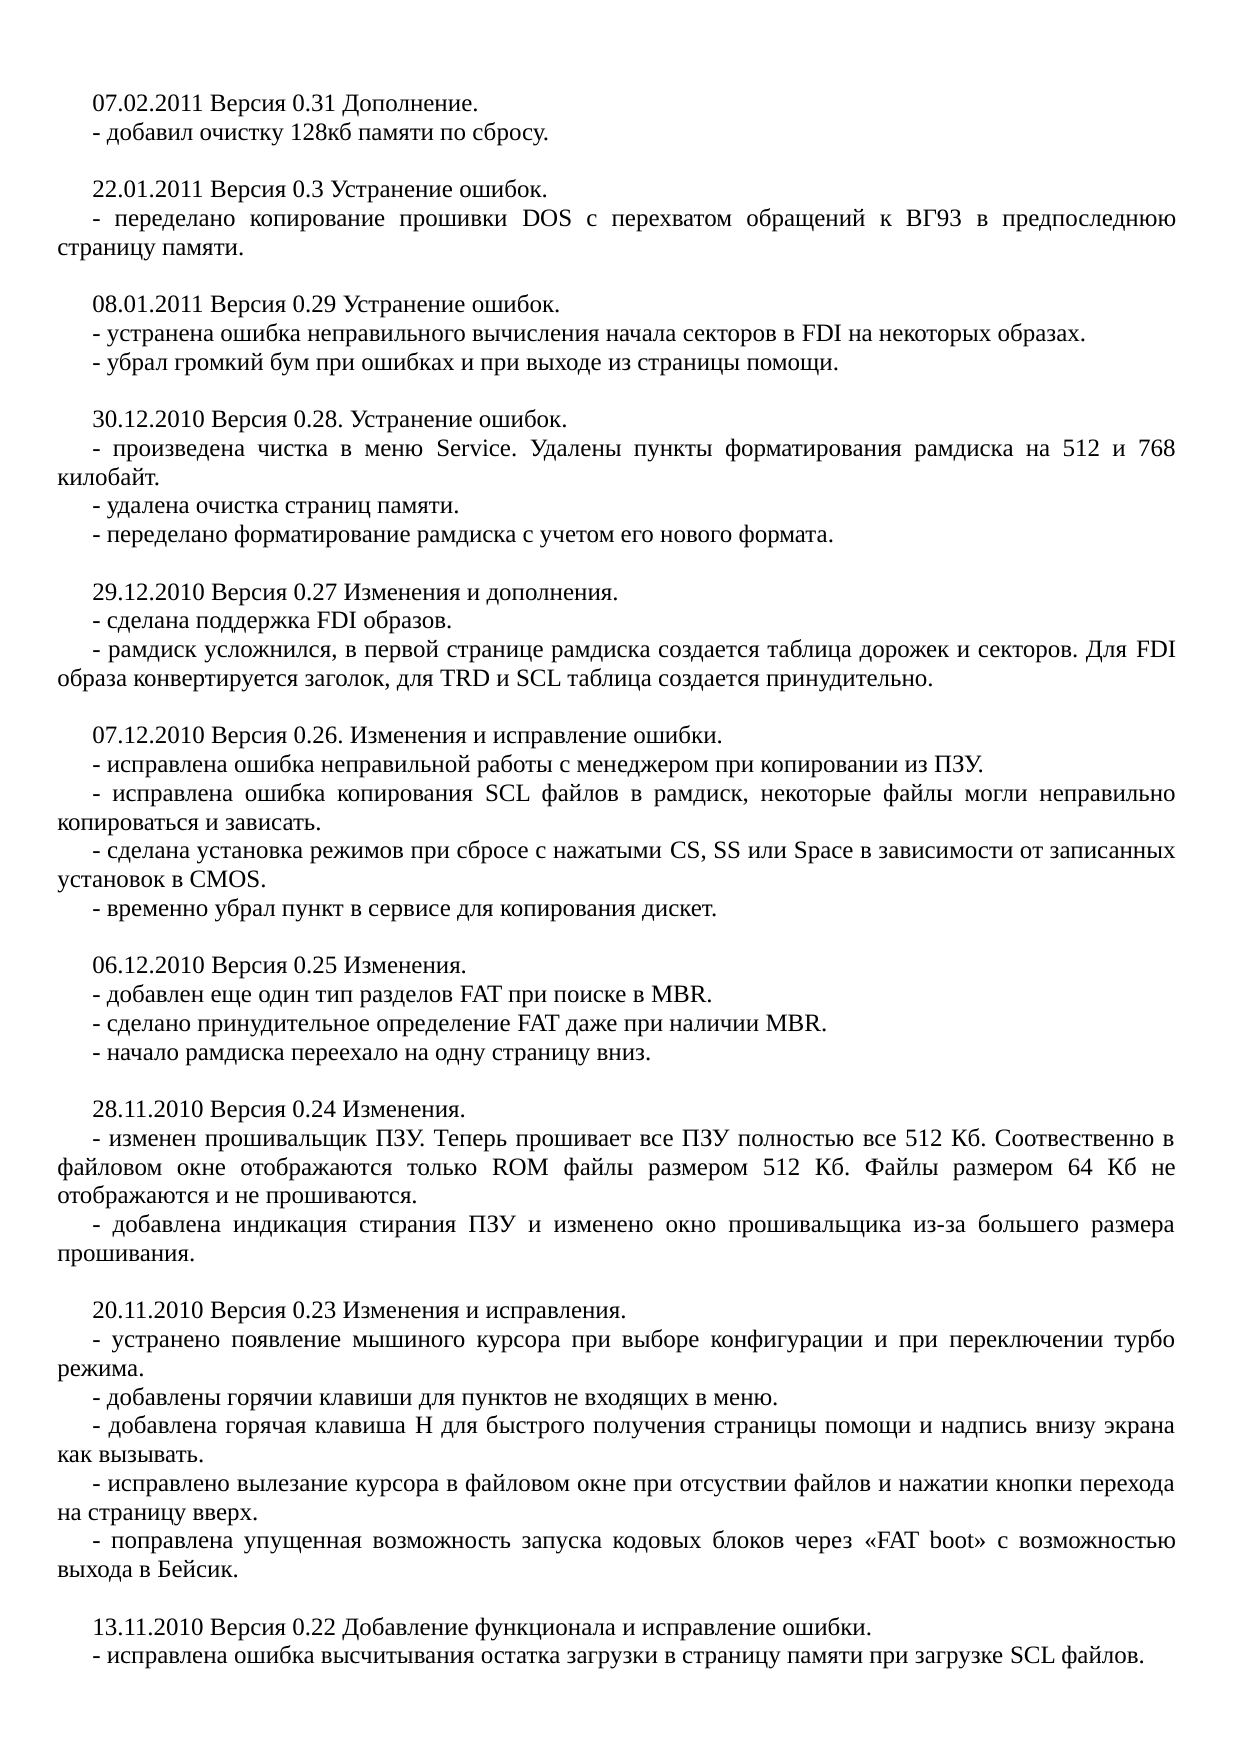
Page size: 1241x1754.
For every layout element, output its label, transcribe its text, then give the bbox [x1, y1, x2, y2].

text - добавил очистку 128кб памяти по сбросу. [57, 117, 1176, 146]
text 08.01.2011 Версия 0.29 Устранение ошибок. [57, 289, 1176, 318]
text - устранена ошибка неправильного вычисления начала секторов в FDI на некоторых образах. [57, 318, 1176, 347]
text - сделано принудительное определение FAT даже при наличии MBR. [57, 1008, 1176, 1037]
text - временно убрал пункт в сервисе для копирования дискет. [57, 893, 1176, 922]
text - рамдиск усложнился, в первой странице рамдиска создается таблица дорожек и секторов. Для FDI образа конвертируется заголок, для TRD и SCL таблица создается принудительно. [57, 634, 1176, 692]
text - устранено появление мышиного курсора при выборе конфигурации и при переключении турбо режима. [57, 1324, 1176, 1382]
text 13.11.2010 Версия 0.22 Добавление функционала и исправление ошибки. [57, 1612, 1176, 1641]
text - сделана установка режимов при сбросе с нажатыми CS, SS или Space в зависимости от записанных установок в CMOS. [57, 836, 1176, 893]
text - сделана поддержка FDI образов. [57, 606, 1176, 634]
text - исправлена ошибка высчитывания остатка загрузки в страницу памяти при загрузке SCL файлов. [57, 1641, 1176, 1669]
text - добавлена индикация стирания ПЗУ и изменено окно прошивальщика из-за большего размера прошивания. [57, 1209, 1176, 1267]
text - добавлены горячии клавиши для пунктов не входящих в меню. [57, 1382, 1176, 1411]
text - переделано копирование прошивки DOS с перехватом обращений к ВГ93 в предпоследнюю страницу памяти. [57, 203, 1176, 261]
text - добавлен еще один тип разделов FAT при поиске в MBR. [57, 979, 1176, 1008]
text - убрал громкий бум при ошибках и при выходе из страницы помощи. [57, 347, 1176, 376]
text 28.11.2010 Версия 0.24 Изменения. [57, 1094, 1176, 1123]
text - начало рамдиска переехало на одну страницу вниз. [57, 1037, 1176, 1066]
text - исправлена ошибка копирования SCL файлов в рамдиск, некоторые файлы могли неправильно копироваться и зависать. [57, 778, 1176, 836]
text - исправлено вылезание курсора в файловом окне при отсуствии файлов и нажатии кнопки перехода на страницу вверх. [57, 1468, 1176, 1526]
text 06.12.2010 Версия 0.25 Изменения. [57, 951, 1176, 979]
text 07.02.2011 Версия 0.31 Дополнение. [57, 88, 1176, 117]
text 29.12.2010 Версия 0.27 Изменения и дополнения. [57, 577, 1176, 606]
text - удалена очистка страниц памяти. [57, 491, 1176, 519]
text - исправлена ошибка неправильной работы с менеджером при копировании из ПЗУ. [57, 749, 1176, 778]
text - изменен прошивальщик ПЗУ. Теперь прошивает все ПЗУ полностью все 512 Кб. Соотвественно в файловом окне отображаются только ROM файлы размером 512 Кб. Файлы размером 64 Кб не отображаются и не прошиваются. [57, 1123, 1176, 1209]
text 30.12.2010 Версия 0.28. Устранение ошибок. [57, 404, 1176, 433]
text 20.11.2010 Версия 0.23 Изменения и исправления. [57, 1296, 1176, 1324]
text - поправлена упущенная возможность запуска кодовых блоков через «FAT boot» с возможностью выхода в Бейсик. [57, 1526, 1176, 1583]
text - добавлена горячая клавиша H для быстрого получения страницы помощи и надпись внизу экрана как вызывать. [57, 1411, 1176, 1468]
text 07.12.2010 Версия 0.26. Изменения и исправление ошибки. [57, 721, 1176, 749]
text - произведена чистка в меню Service. Удалены пункты форматирования рамдиска на 512 и 768 килобайт. [57, 433, 1176, 491]
text - переделано форматирование рамдиска с учетом его нового формата. [57, 519, 1176, 548]
text 22.01.2011 Версия 0.3 Устранение ошибок. [57, 174, 1176, 203]
